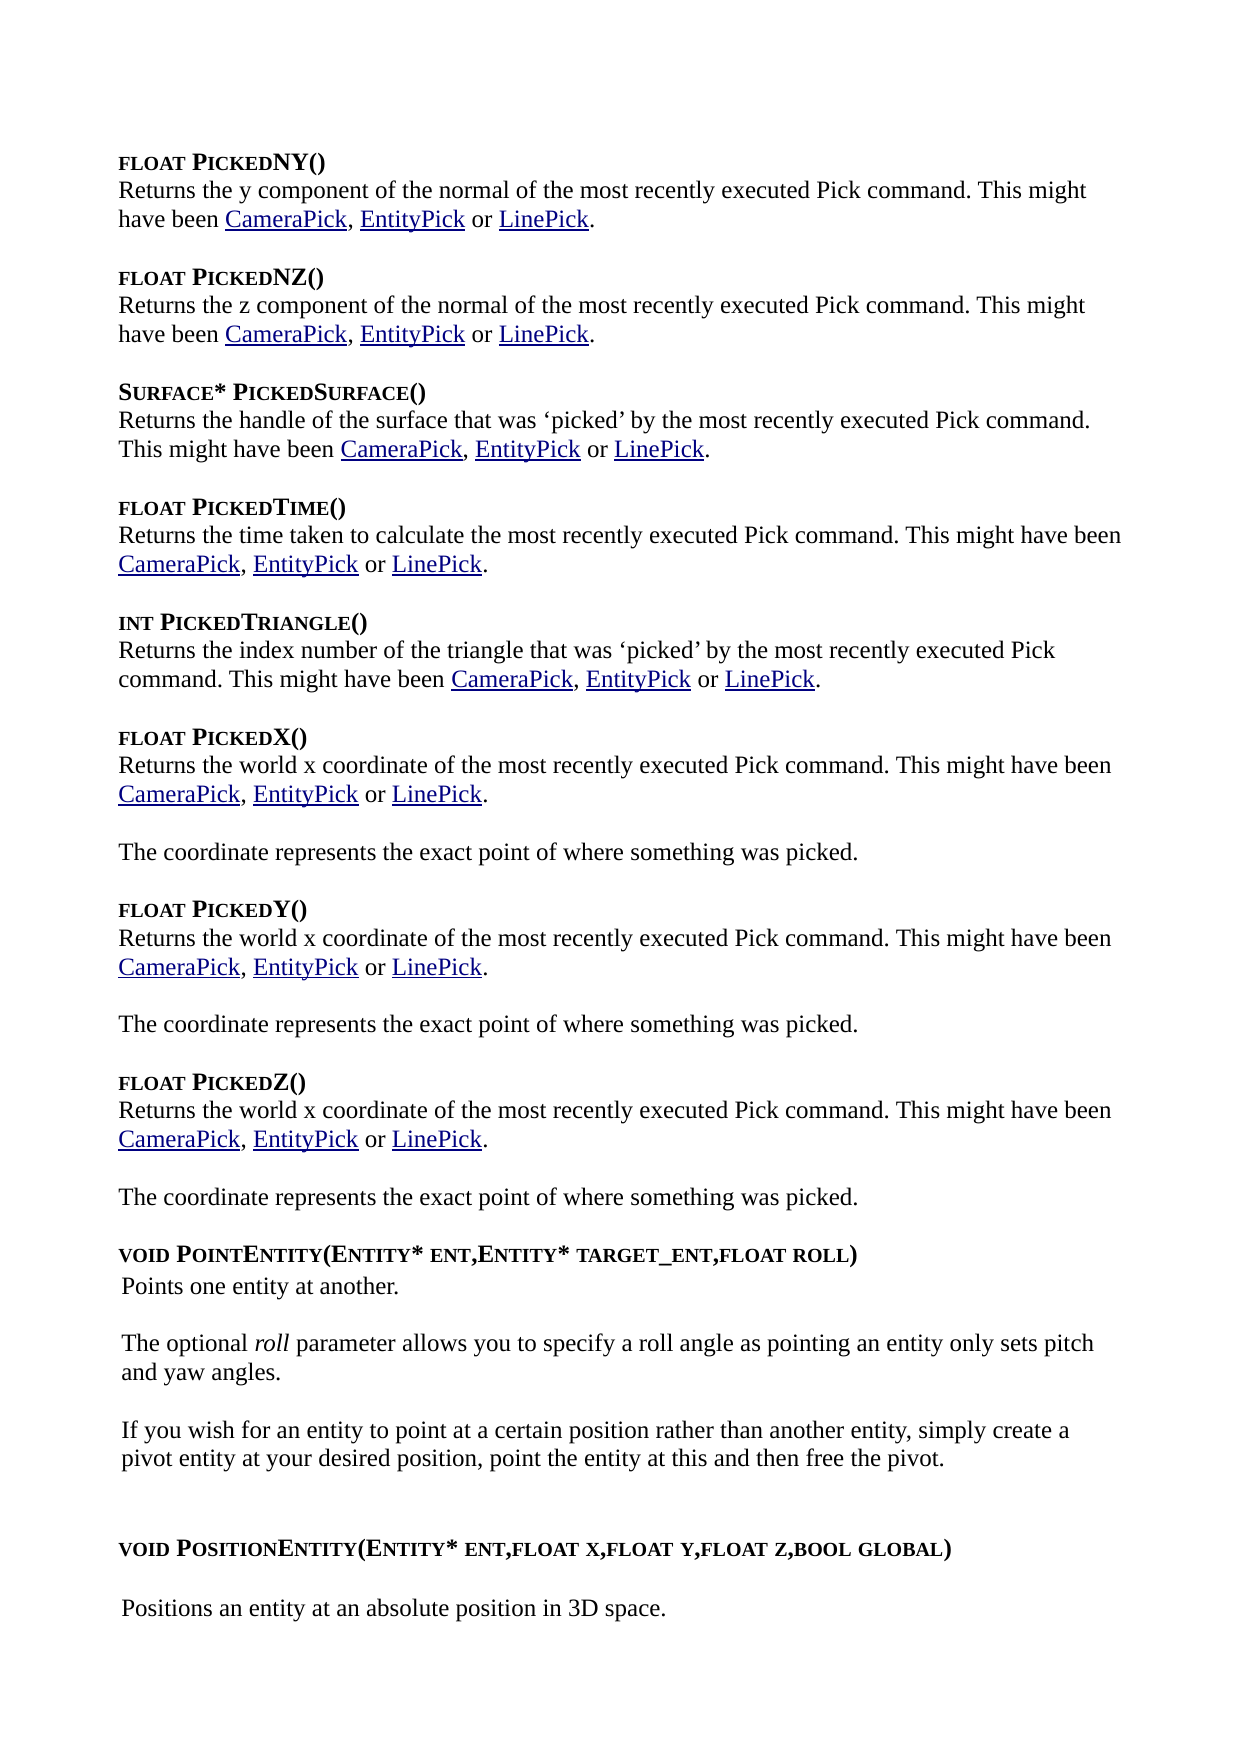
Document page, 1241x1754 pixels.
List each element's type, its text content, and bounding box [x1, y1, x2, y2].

text Returns the world x coordinate of the most recently executed Pick command. This might have been CameraPick, EntityPick or LinePick. The coordinate represents the exact point of where something was picked. [118, 1096, 1122, 1211]
text float PickedTime() [118, 492, 1122, 521]
text void PositionEntity(Entity* ent,float x,float y,float z,bool global) [118, 1533, 1122, 1561]
text Returns the y component of the normal of the most recently executed Pick command. This might have been CameraPick, EntityPick or LinePick. [118, 176, 1122, 233]
text Returns the z component of the normal of the most recently executed Pick command. This might have been CameraPick, EntityPick or LinePick. [118, 291, 1122, 348]
text float PickedNZ() [118, 262, 1122, 291]
text void PointEntity(Entity* ent,Entity* target_ent,float roll) [118, 1239, 1122, 1268]
text float PickedZ() [118, 1067, 1122, 1096]
text float PickedNY() [118, 147, 1122, 176]
table_header Points one entity at another. The optional roll parameter allows you to specify a roll angle as pointing an entity only sets pitch and yaw angles. If you wish for an entity to point at a certain position rather than another entity, simply create a pivot entity at your desired position, point the entity at this and then free the pivot. [118, 1268, 1122, 1475]
text Returns the index number of the triangle that was ‘picked’ by the most recently executed Pick command. This might have been CameraPick, EntityPick or LinePick. [118, 636, 1122, 693]
text float PickedX() [118, 722, 1122, 751]
text int PickedTriangle() [118, 607, 1122, 636]
text Returns the world x coordinate of the most recently executed Pick command. This might have been CameraPick, EntityPick or LinePick. The coordinate represents the exact point of where something was picked. [118, 923, 1122, 1038]
text Returns the world x coordinate of the most recently executed Pick command. This might have been CameraPick, EntityPick or LinePick. The coordinate represents the exact point of where something was picked. [118, 751, 1122, 866]
text Returns the handle of the surface that was ‘picked’ by the most recently executed Pick command. This might have been CameraPick, EntityPick or LinePick. [118, 406, 1122, 463]
text Surface* PickedSurface() [118, 377, 1122, 406]
text Returns the time taken to calculate the most recently executed Pick command. This might have been CameraPick, EntityPick or LinePick. [118, 521, 1122, 578]
text float PickedY() [118, 894, 1122, 923]
table_header Positions an entity at an absolute position in 3D space. [118, 1590, 1122, 1625]
